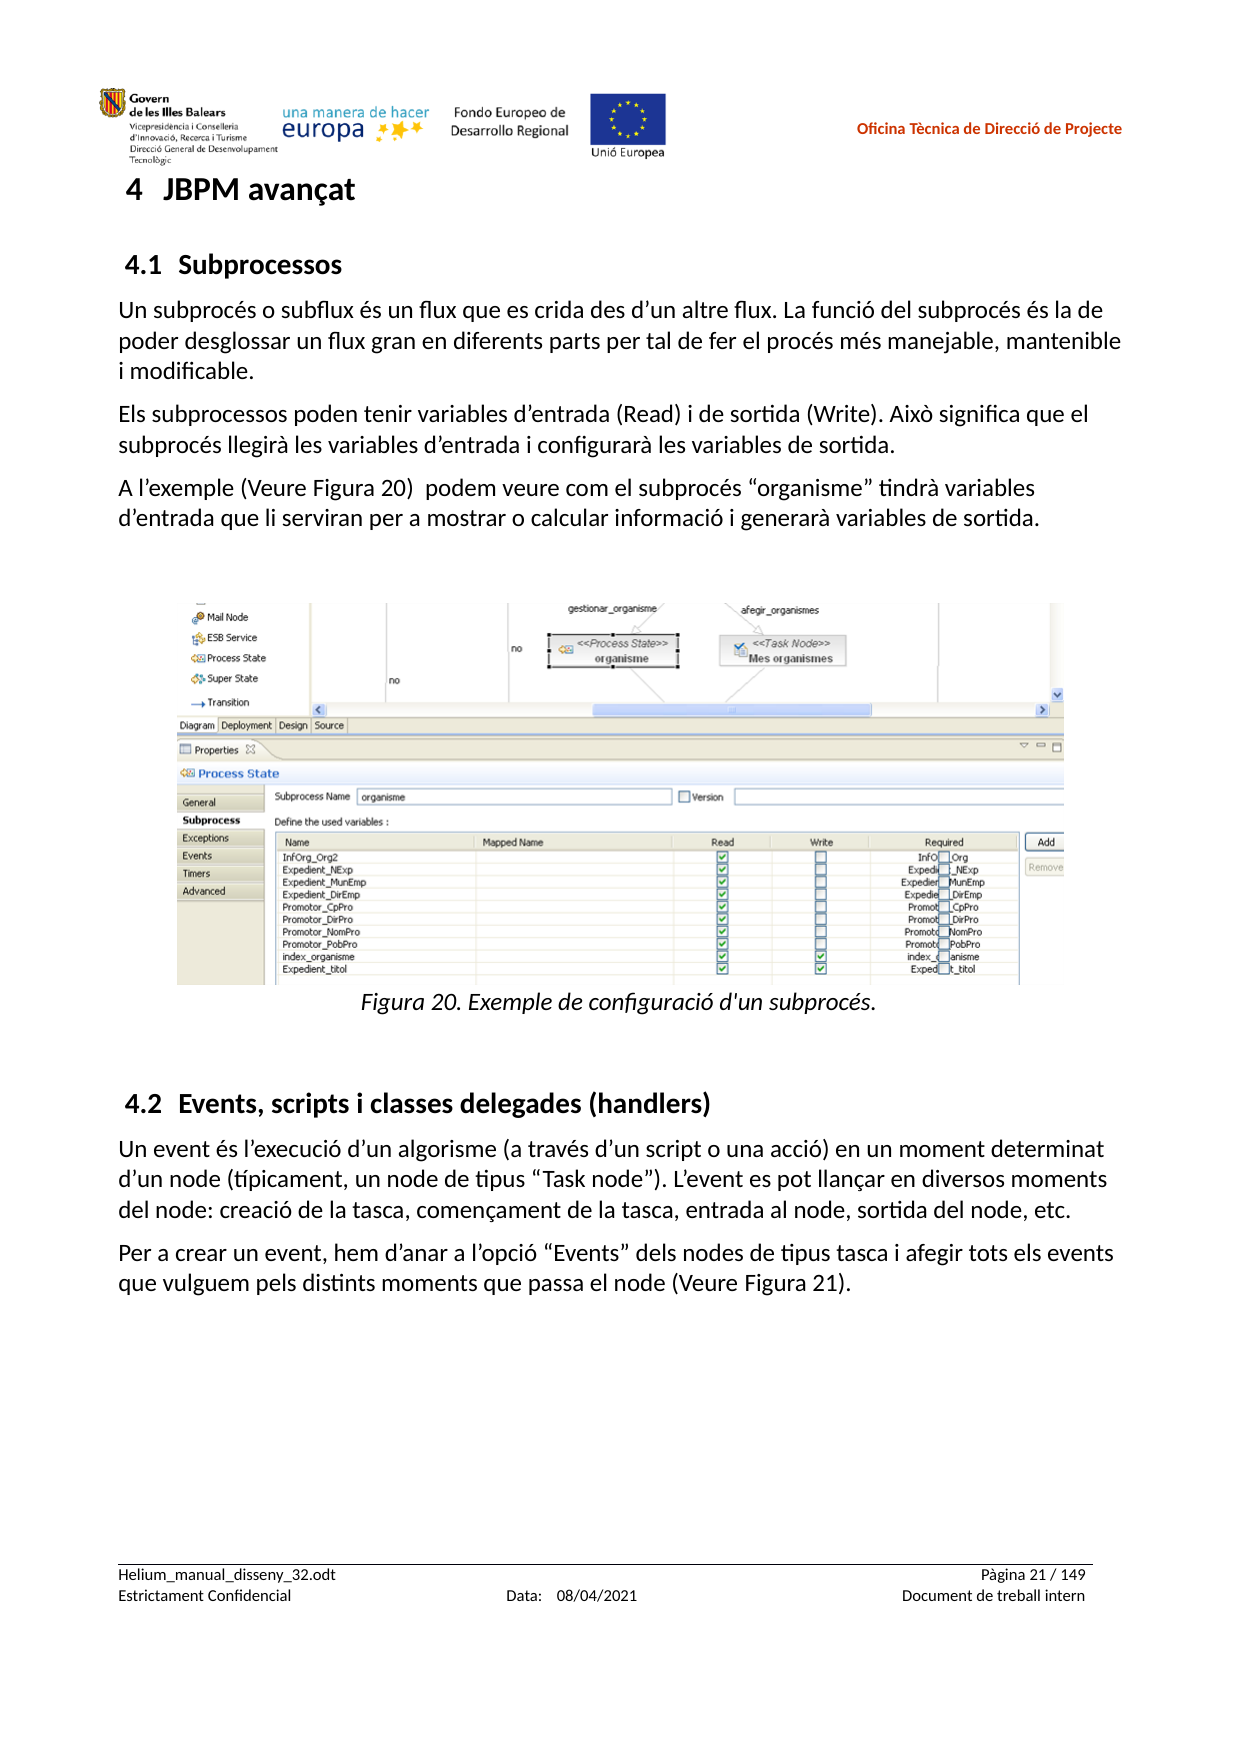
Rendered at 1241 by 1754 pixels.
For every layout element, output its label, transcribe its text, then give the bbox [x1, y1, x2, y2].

text Un event és l’execució d’un algorisme (a través d’un script o una acció) en un moment determinat d’un node (típicament, un node de tipus “Task node”). L’event es pot llançar en diversos moments del node: creació de la tasca, començament de la tasca, entrada al node, sortida del node, etc. [118, 1133, 1122, 1224]
text A l’exemple (Veure Figura 20) podem veure com el subprocés “organisme” tindrà variables d’entrada que li serviran per a mostrar o calcular informació i generarà variables de sortida. [118, 472, 1122, 533]
subtitle Subprocessos [118, 246, 1122, 282]
text Figura 20. Exemple de configuració d'un subprocés. [175, 987, 1065, 1017]
text Un subprocés o subflux és un flux que es crida des d’un altre flux. La funció del subprocés és la de poder desglossar un flux gran en diferents parts per tal de fer el procés més manejable, mantenible i modificable. [118, 294, 1122, 386]
picture [175, 601, 1065, 987]
subtitle JBPM avançat [118, 168, 1122, 209]
text Els subprocessos poden tenir variables d’entrada (Read) i de sortida (Write). Això significa que el subprocés llegirà les variables d’entrada i configurarà les variables de sortida. [118, 398, 1122, 459]
picture [99, 87, 668, 166]
subtitle Events, scripts i classes delegades (handlers) [118, 1085, 1122, 1120]
text Per a crear un event, hem d’anar a l’opció “Events” dels nodes de tipus tasca i afegir tots els events que vulguem pels distints moments que passa el node (Veure Figura 21). [118, 1237, 1122, 1298]
